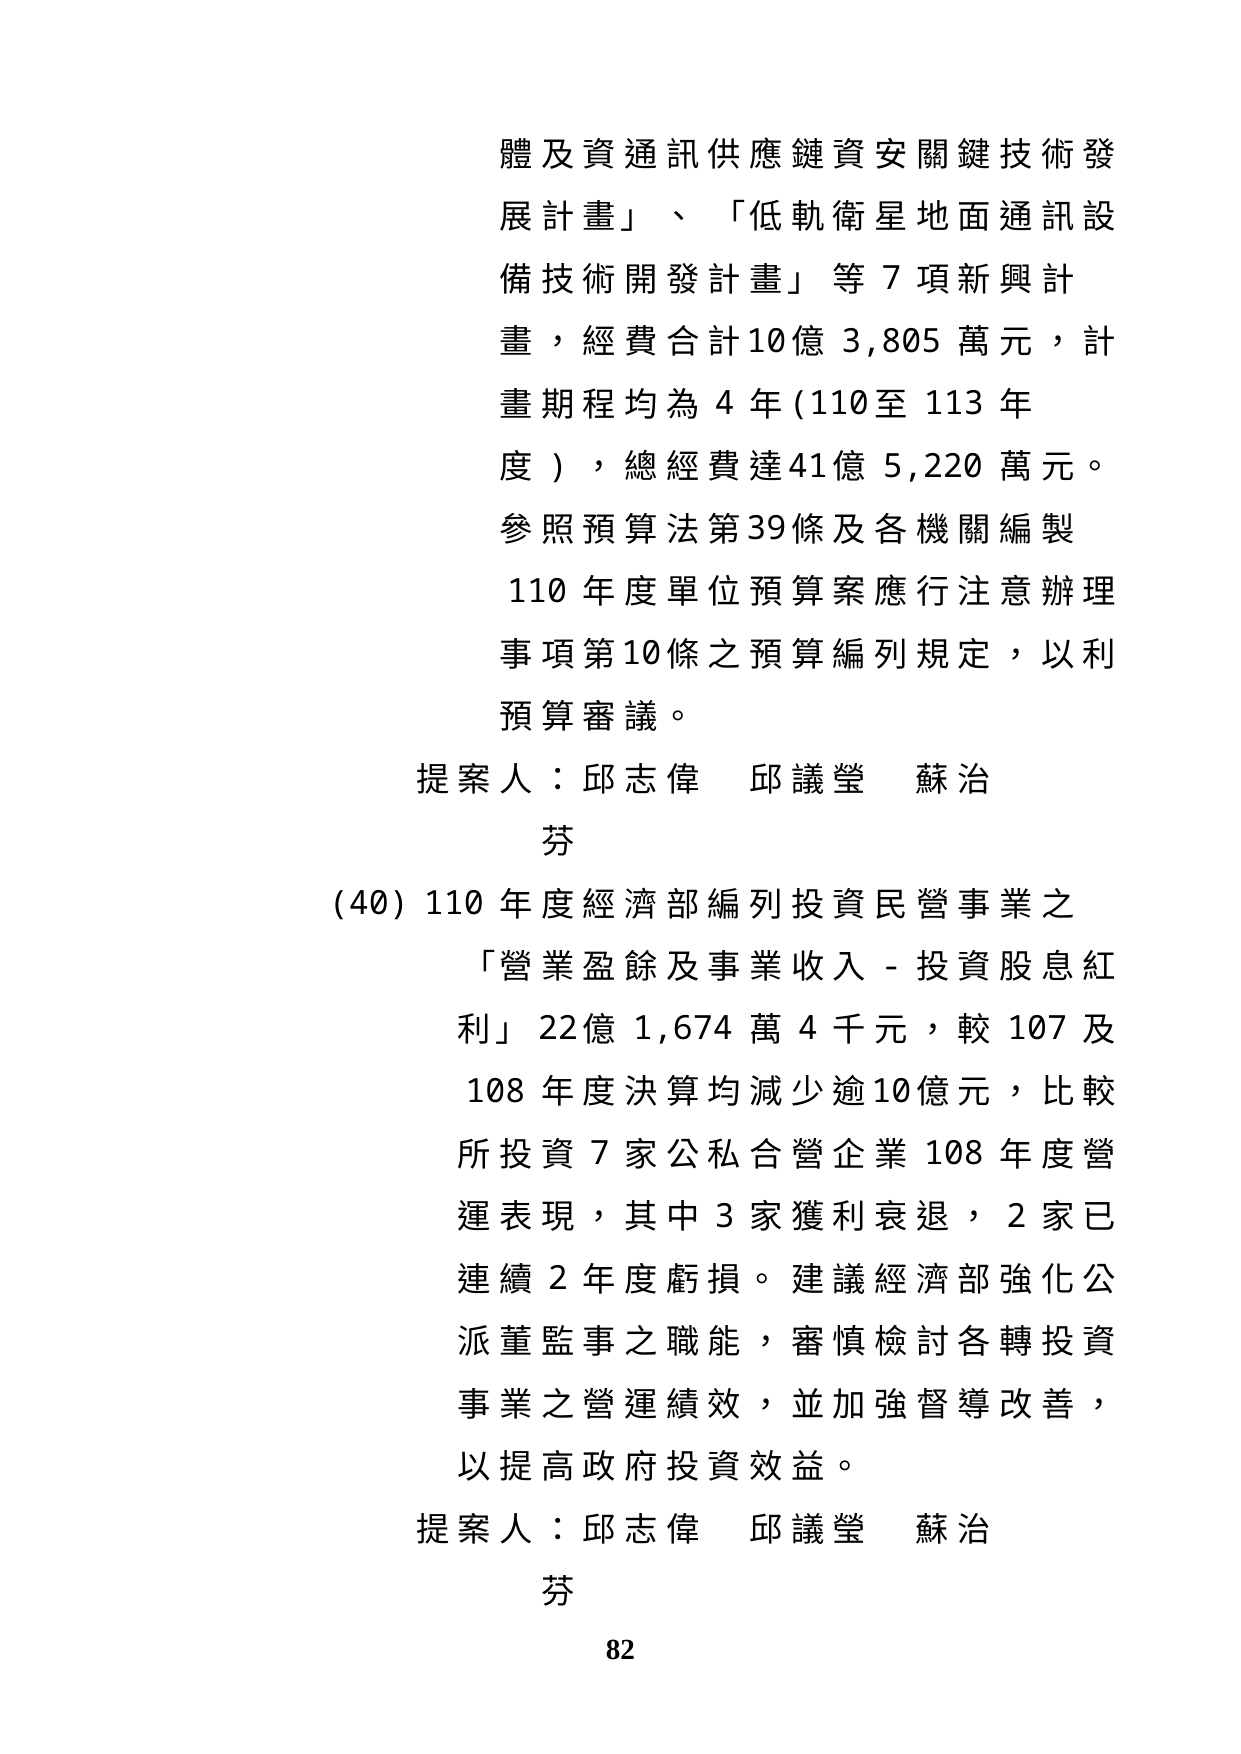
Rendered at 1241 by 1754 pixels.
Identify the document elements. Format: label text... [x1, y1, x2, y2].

text 提案人：邱志偉 邱議瑩 蘇治芬 [398, 735, 1016, 860]
list 體及資通訊供應鏈資安關鍵技術發展計畫」、「低軌衛星地面通訊設備技術開發計畫」等7項新興計畫，經費合計10億3,805萬元，計畫期程均為4年(110至113年度)，總經費達41億5,220萬元。參照預算法第39條及各機關編製110年度單位預算案應行注意辦理事項第10條之預算編列規定，以利預算審議。 [291, 110, 1120, 735]
list 110年度經濟部編列投資民營事業之「營業盈餘及事業收入-投資股息紅利」22億1,674萬4千元，較107及108年度決算均減少逾10億元，比較所投資7家公私合營企業108年度營運表現，其中3家獲利衰退，2家已連續2年度虧損。建議經濟部強化公派董監事之職能，審慎檢討各轉投資事業之營運績效，並加強督導改善，以提高政府投資效益。 [291, 860, 1120, 1485]
text 提案人：邱志偉 邱議瑩 蘇治芬 [398, 1485, 1016, 1610]
